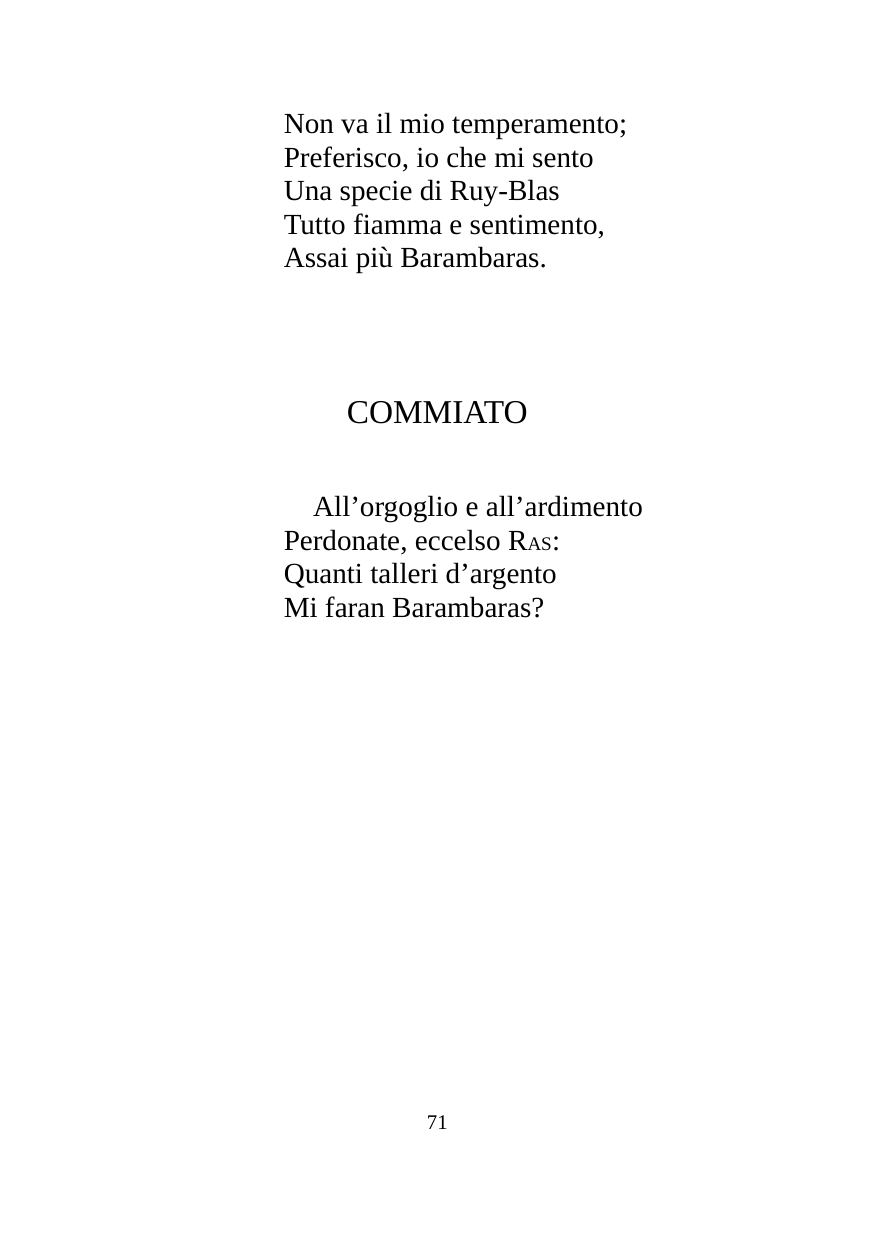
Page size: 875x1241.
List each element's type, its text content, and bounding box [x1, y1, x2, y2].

text All’orgoglio e all’ardimento [283, 489, 768, 523]
text Assai più Barambaras. [283, 240, 768, 274]
text Quanti talleri d’argento [283, 557, 768, 590]
text Perdonate, eccelso Ras: [283, 523, 768, 557]
text Mi faran Barambaras? [283, 590, 768, 624]
text Una specie di Ruy-Blas [283, 173, 768, 207]
text COMMIATO [106, 392, 768, 430]
text Tutto fiamma e sentimento, [283, 207, 768, 240]
text Non va il mio temperamento; [283, 106, 768, 140]
text Preferisco, io che mi sento [283, 140, 768, 173]
